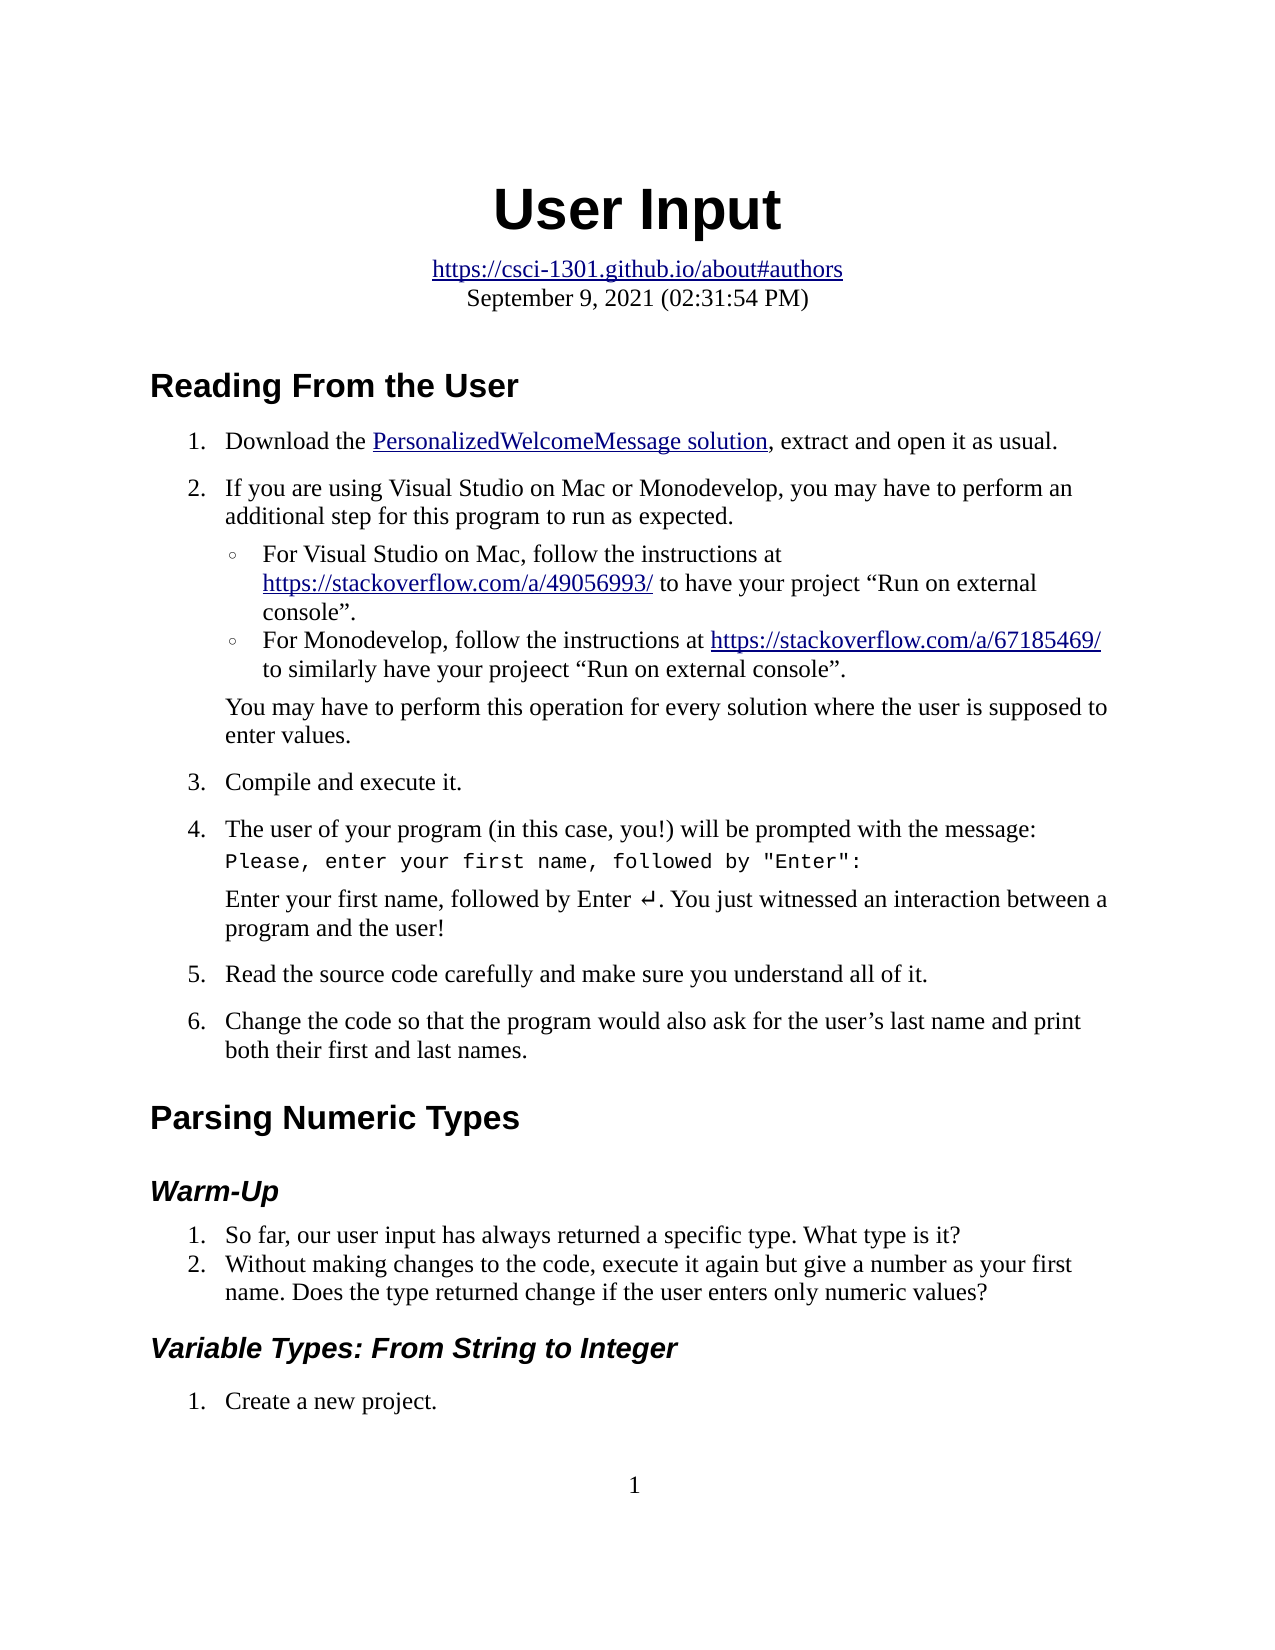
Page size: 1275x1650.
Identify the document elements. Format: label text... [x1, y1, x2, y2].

title User Input [150, 175, 1125, 242]
list The user of your program (in this case, you!) will be prompted with the message: [187, 814, 1125, 843]
list Create a new project. [187, 1386, 1125, 1415]
subtitle Parsing Numeric Types [150, 1098, 1125, 1136]
list So far, our user input has always returned a specific type. What type is it? [187, 1220, 1125, 1249]
subtitle Warm-Up [150, 1174, 1125, 1207]
text September 9, 2021 (02:31:54 PM) [150, 283, 1125, 312]
list Download the PersonalizedWelcomeMessage solution, extract and open it as usual. [187, 426, 1125, 455]
list For Visual Studio on Mac, follow the instructions at https://stackoverflow.com/a/49056993/ to have your project “Run on external console”. [225, 539, 1125, 625]
list Without making changes to the code, execute it again but give a number as your first name. Does the type returned change if the user enters only numeric values? [187, 1249, 1125, 1306]
subtitle Variable Types: From String to Integer [150, 1331, 1125, 1365]
list Please, enter your first name, followed by "Enter": [187, 852, 1125, 875]
list Compile and execute it. [187, 767, 1125, 796]
list Change the code so that the program would also ask for the user’s last name and print both their first and last names. [187, 1006, 1125, 1064]
list Read the source code carefully and make sure you understand all of it. [187, 959, 1125, 988]
list For Monodevelop, follow the instructions at https://stackoverflow.com/a/67185469/ to similarly have your projeect “Run on external console”. [225, 625, 1125, 683]
list Enter your first name, followed by Enter ↵. You just witnessed an interaction between a program and the user! [187, 884, 1125, 942]
list You may have to perform this operation for every solution where the user is supposed to enter values. [187, 692, 1125, 749]
text https://csci-1301.github.io/about#authors [150, 254, 1125, 283]
list If you are using Visual Studio on Mac or Monodevelop, you may have to perform an additional step for this program to run as expected. [187, 473, 1125, 530]
subtitle Reading From the User [150, 366, 1125, 404]
